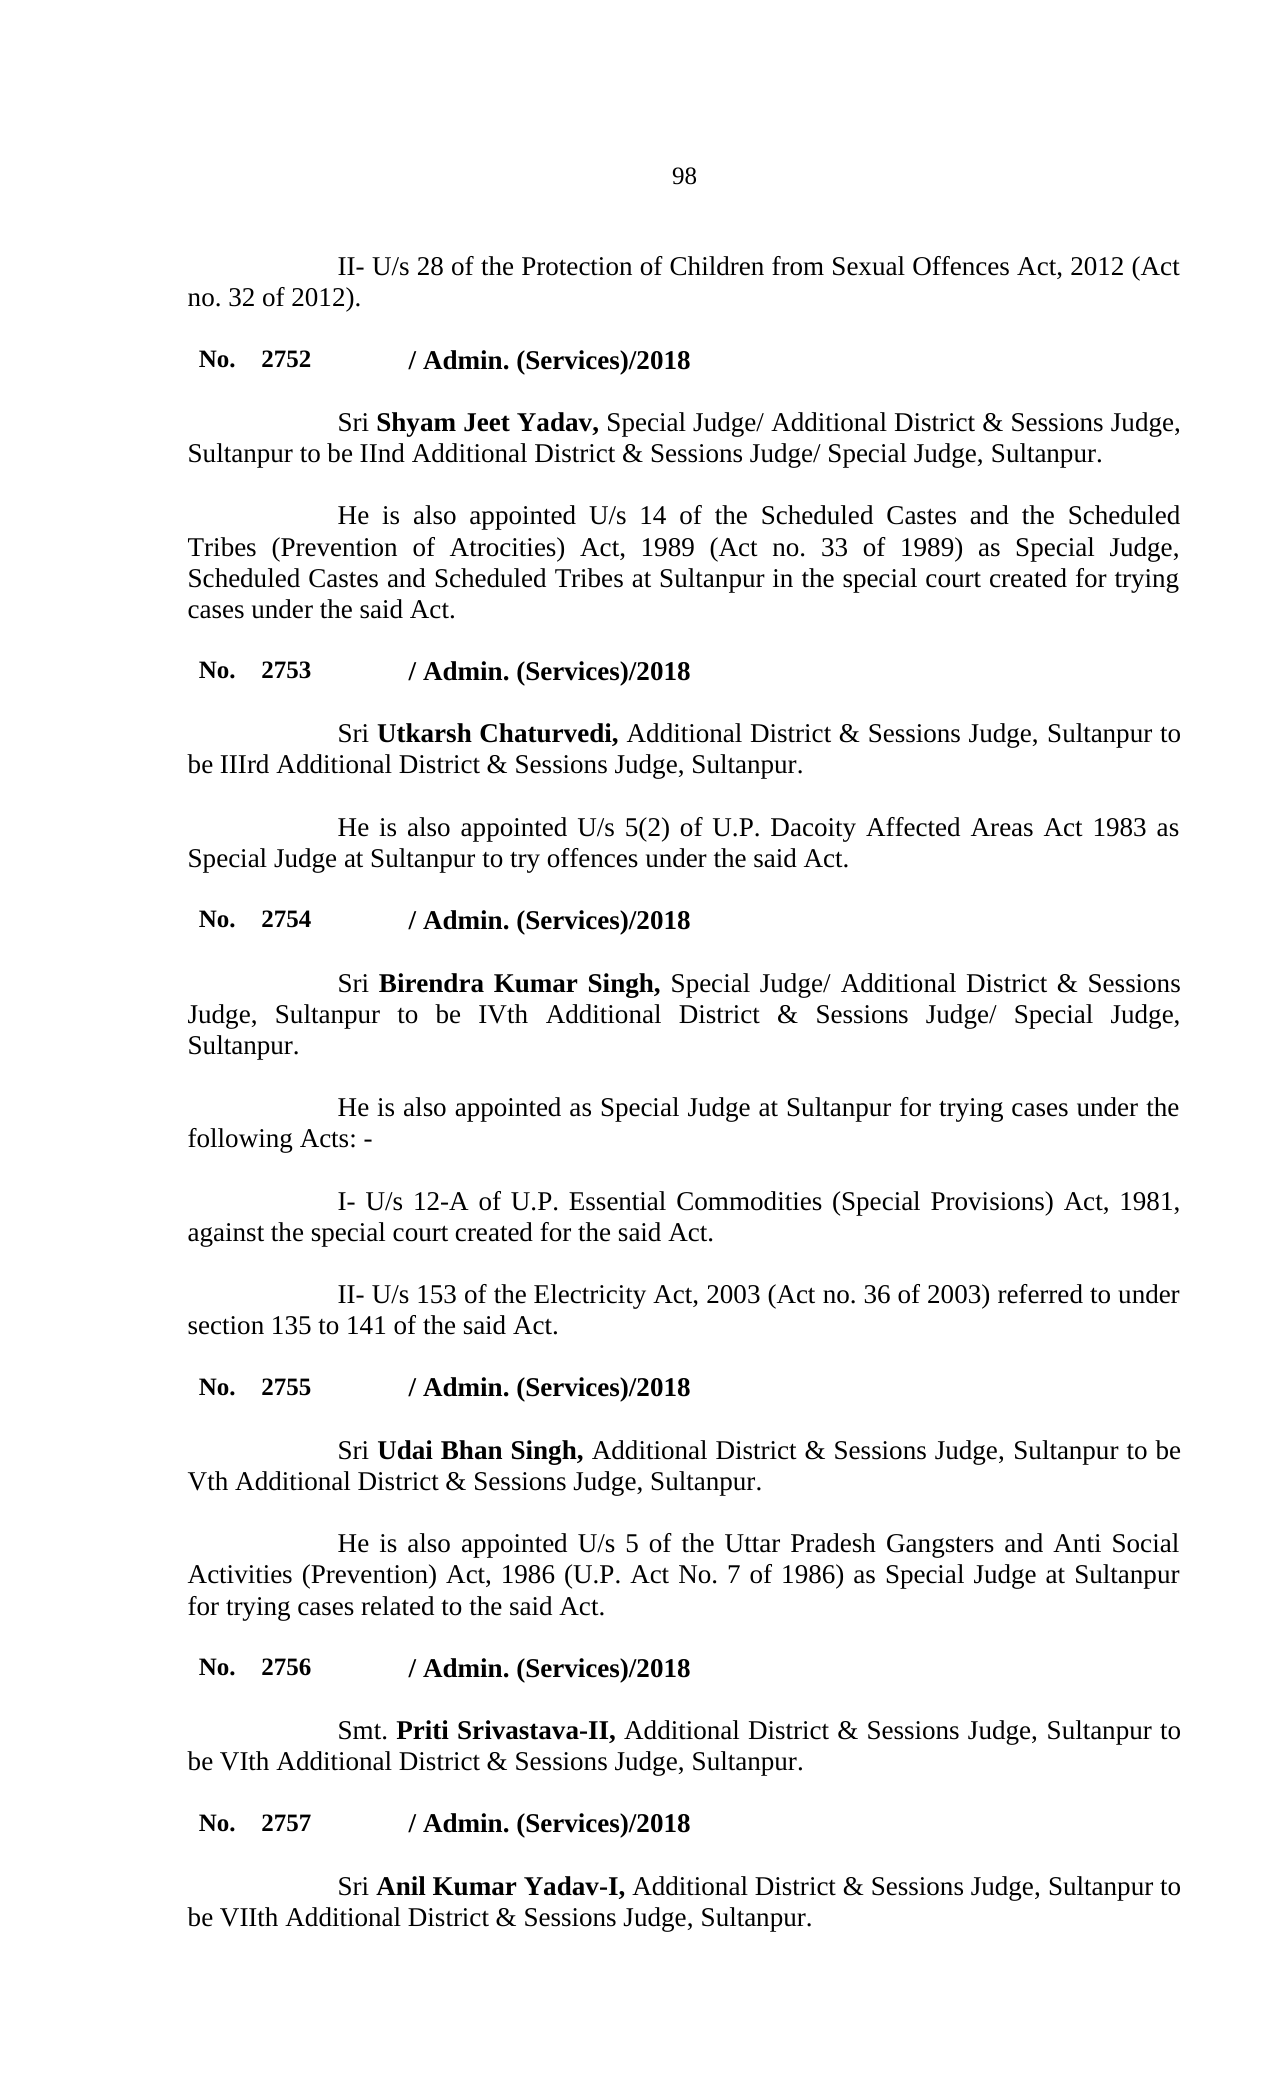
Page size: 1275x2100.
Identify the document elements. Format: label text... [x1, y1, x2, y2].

table_header No. [188, 1652, 250, 1683]
table_header / Admin. (Services)/2018 [391, 344, 737, 375]
table_header [250, 1652, 391, 1683]
table_header No. [188, 655, 250, 686]
text I- U/s 12-A of U.P. Essential Commodities (Special Provisions) Act, 1981, against the special court created for the said Act. [187, 1185, 1181, 1247]
table_header No. [188, 1808, 250, 1839]
table_header No. [188, 344, 250, 375]
table_header / Admin. (Services)/2018 [391, 1808, 737, 1839]
subtitle He is also appointed U/s 14 of the Scheduled Castes and the Scheduled Tribes (Prevention of Atrocities) Act, 1989 (Act no. 33 of 1989) as Special Judge, Scheduled Castes and Scheduled Tribes at Sultanpur in the special court created for trying cases under the said Act. [187, 499, 1181, 624]
text II- U/s 28 of the Protection of Children from Sexual Offences Act, 2012 (Act no. 32 of 2012). [187, 250, 1181, 313]
table_header No. [188, 904, 250, 936]
table_header / Admin. (Services)/2018 [391, 655, 737, 686]
subtitle He is also appointed as Special Judge at Sultanpur for trying cases under the following Acts: - [187, 1091, 1181, 1153]
subtitle He is also appointed U/s 5 of the Uttar Pradesh Gangsters and Anti Social Activities (Prevention) Act, 1986 (U.P. Act No. 7 of 1986) as Special Judge at Sultanpur for trying cases related to the said Act. [187, 1527, 1181, 1621]
subtitle Sri Udai Bhan Singh, Additional District & Sessions Judge, Sultanpur to be Vth Additional District & Sessions Judge, Sultanpur. [187, 1434, 1181, 1496]
subtitle Sri Utkarsh Chaturvedi, Additional District & Sessions Judge, Sultanpur to be IIIrd Additional District & Sessions Judge, Sultanpur. [187, 717, 1181, 780]
table_header / Admin. (Services)/2018 [391, 1372, 737, 1403]
text II- U/s 153 of the Electricity Act, 2003 (Act no. 36 of 2003) referred to under section 135 to 141 of the said Act. [187, 1278, 1181, 1340]
table_header [250, 904, 391, 936]
table_header [250, 655, 391, 686]
subtitle Sri Shyam Jeet Yadav, Special Judge/ Additional District & Sessions Judge, Sultanpur to be IInd Additional District & Sessions Judge/ Special Judge, Sultanpur. [187, 406, 1181, 468]
subtitle Sri Birendra Kumar Singh, Special Judge/ Additional District & Sessions Judge, Sultanpur to be IVth Additional District & Sessions Judge/ Special Judge, Sultanpur. [187, 967, 1181, 1060]
table_header [250, 1372, 391, 1403]
table_header [250, 344, 391, 375]
subtitle Sri Anil Kumar Yadav-I, Additional District & Sessions Judge, Sultanpur to be VIIth Additional District & Sessions Judge, Sultanpur. [187, 1870, 1181, 1932]
subtitle He is also appointed U/s 5(2) of U.P. Dacoity Affected Areas Act 1983 as Special Judge at Sultanpur to try offences under the said Act. [187, 811, 1181, 873]
table_header / Admin. (Services)/2018 [391, 904, 737, 936]
table_header [250, 1808, 391, 1839]
subtitle Smt. Priti Srivastava-II, Additional District & Sessions Judge, Sultanpur to be VIth Additional District & Sessions Judge, Sultanpur. [187, 1714, 1181, 1776]
table_header No. [188, 1372, 250, 1403]
table_header / Admin. (Services)/2018 [391, 1652, 737, 1683]
